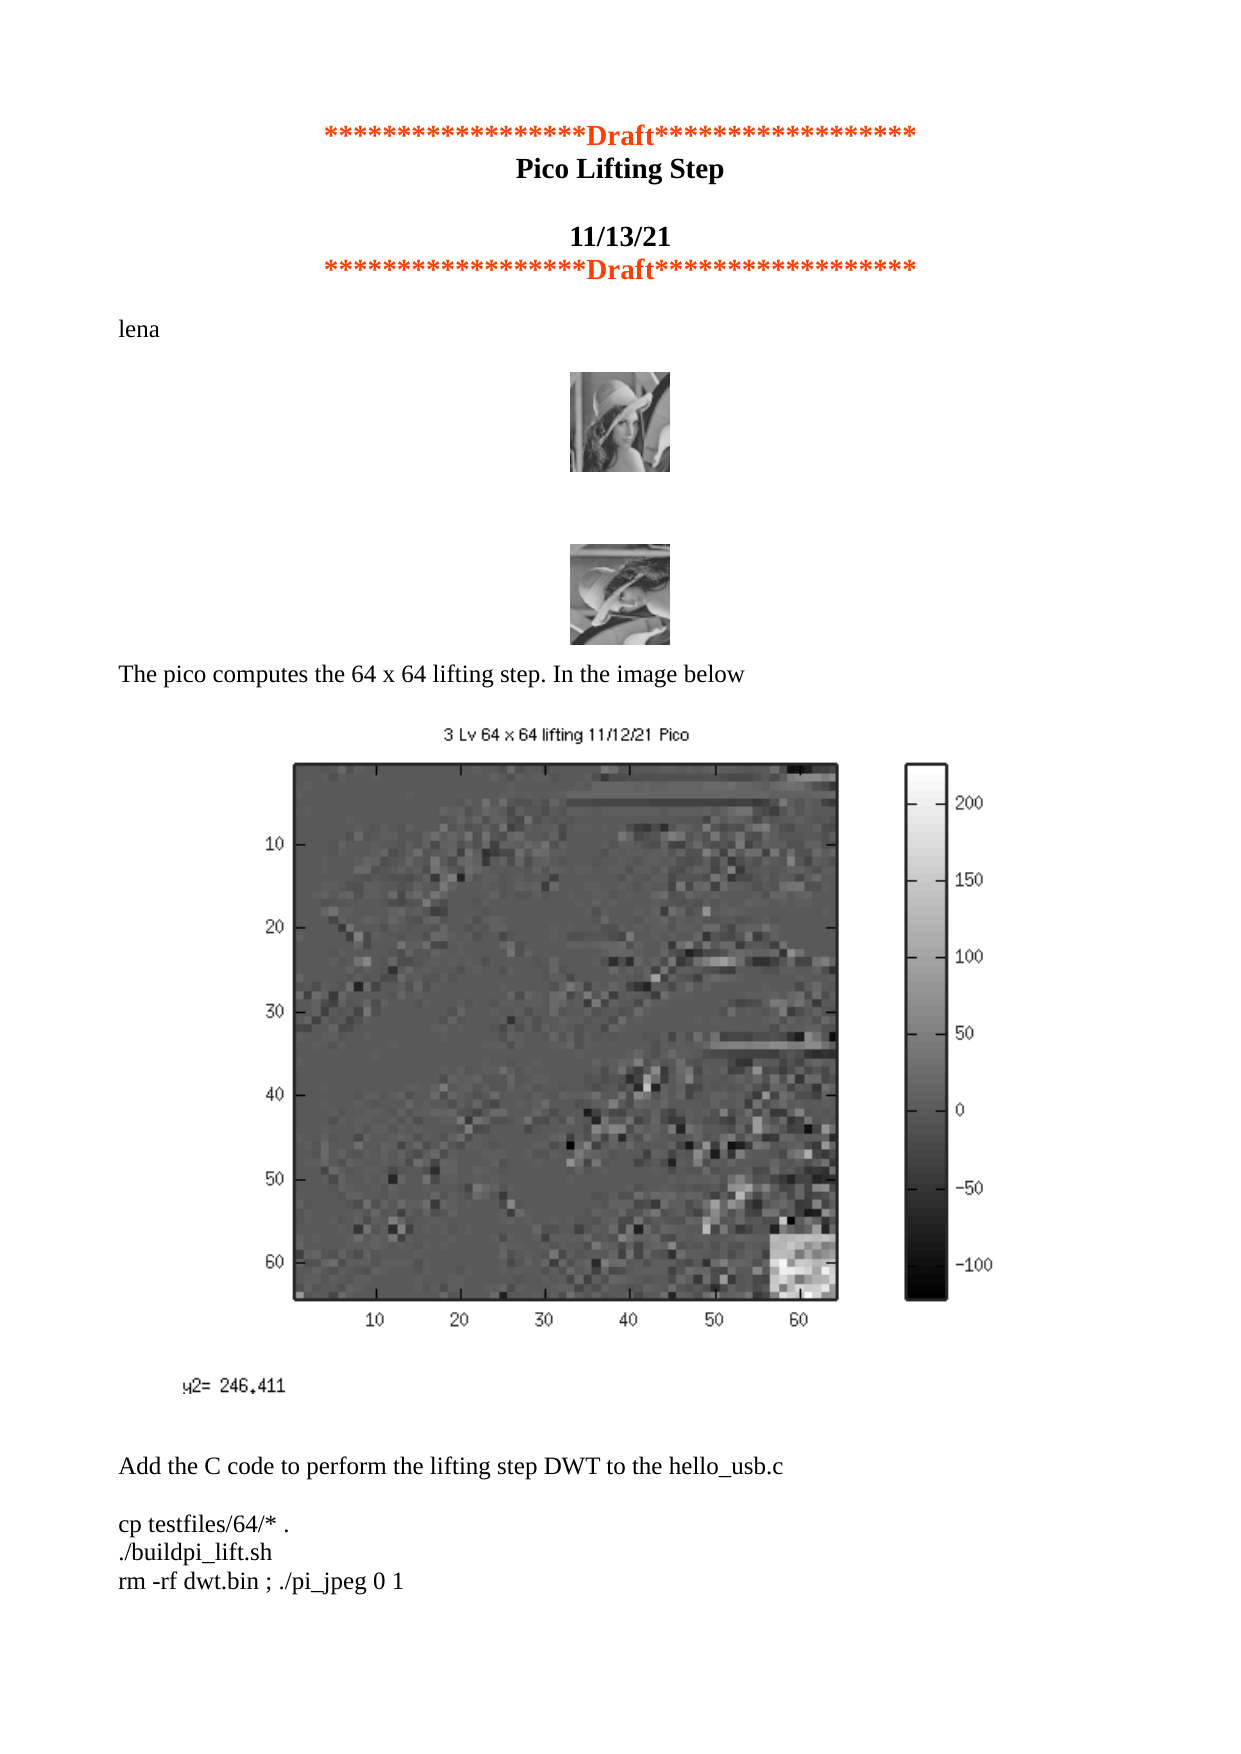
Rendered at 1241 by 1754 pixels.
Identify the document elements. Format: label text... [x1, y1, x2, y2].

text ******************Draft****************** [118, 252, 1122, 286]
text Pico Lifting Step [118, 152, 1122, 185]
picture [570, 544, 670, 645]
text ******************Draft****************** [118, 118, 1122, 152]
text lena [118, 314, 1122, 343]
text Add the C code to perform the lifting step DWT to the hello_usb.c [118, 1451, 1122, 1480]
text ./buildpi_lift.sh [118, 1537, 1122, 1566]
text 11/13/21 [118, 219, 1122, 252]
text The pico computes the 64 x 64 lifting step. In the image below [118, 659, 1122, 688]
picture [570, 372, 670, 472]
picture [182, 717, 1058, 1394]
text rm -rf dwt.bin ; ./pi_jpeg 0 1 [118, 1566, 1122, 1595]
text cp testfiles/64/* . [118, 1509, 1122, 1537]
